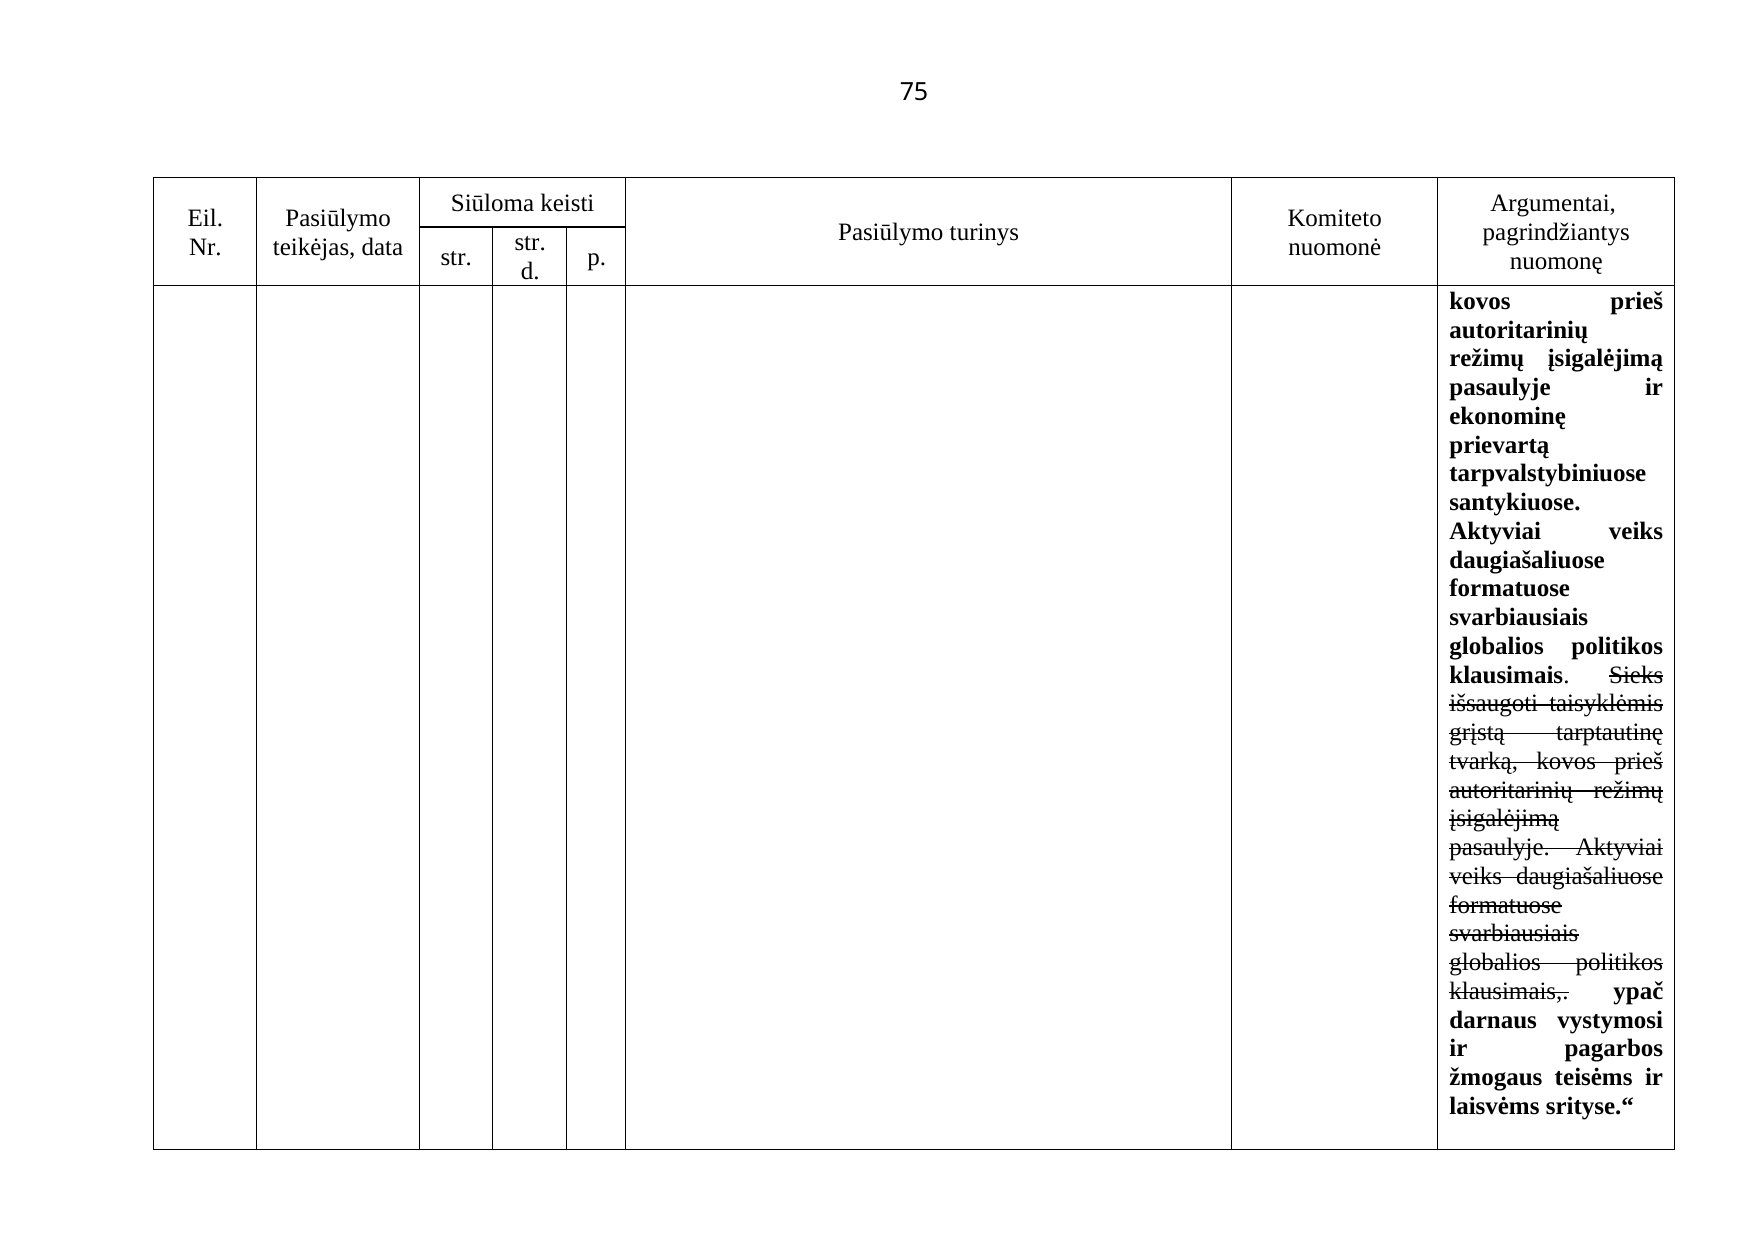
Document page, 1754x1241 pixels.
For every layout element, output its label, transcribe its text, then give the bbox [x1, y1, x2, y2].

table_cell [493, 286, 566, 1148]
table_cell str. [420, 228, 492, 285]
table_cell str. d. [493, 228, 566, 285]
table_header Pasiūlymo teikėjas, data [257, 178, 419, 285]
table_cell kovos prieš autoritarinių režimų įsigalėjimą pasaulyje ir ekonominę prievartą tarpvalstybiniuose santykiuose. Aktyviai veiks daugiašaliuose formatuose svarbiausiais globalios politikos klausimais. Sieks išsaugoti taisyklėmis grįstą tarptautinę tvarką, kovos prieš autoritarinių režimų įsigalėjimą pasaulyje. Aktyviai veiks daugiašaliuose formatuose svarbiausiais globalios politikos klausimais,. ypač darnaus vystymosi ir pagarbos žmogaus teisėms ir laisvėms srityse.“ [1438, 286, 1674, 1148]
table_cell [257, 286, 419, 1148]
table_cell [420, 286, 492, 1148]
table_header Eil. Nr. [154, 178, 256, 285]
table_cell p. [567, 228, 625, 285]
table_cell [154, 286, 256, 1148]
table_header Siūloma keisti [420, 178, 625, 226]
table_header Pasiūlymo turinys [626, 178, 1231, 285]
table_header Komiteto nuomonė [1232, 178, 1437, 285]
table_header Argumentai, pagrindžiantys nuomonę [1438, 178, 1674, 285]
table_cell [1232, 286, 1437, 1148]
table_cell [567, 286, 625, 1148]
table_cell [626, 286, 1231, 1148]
